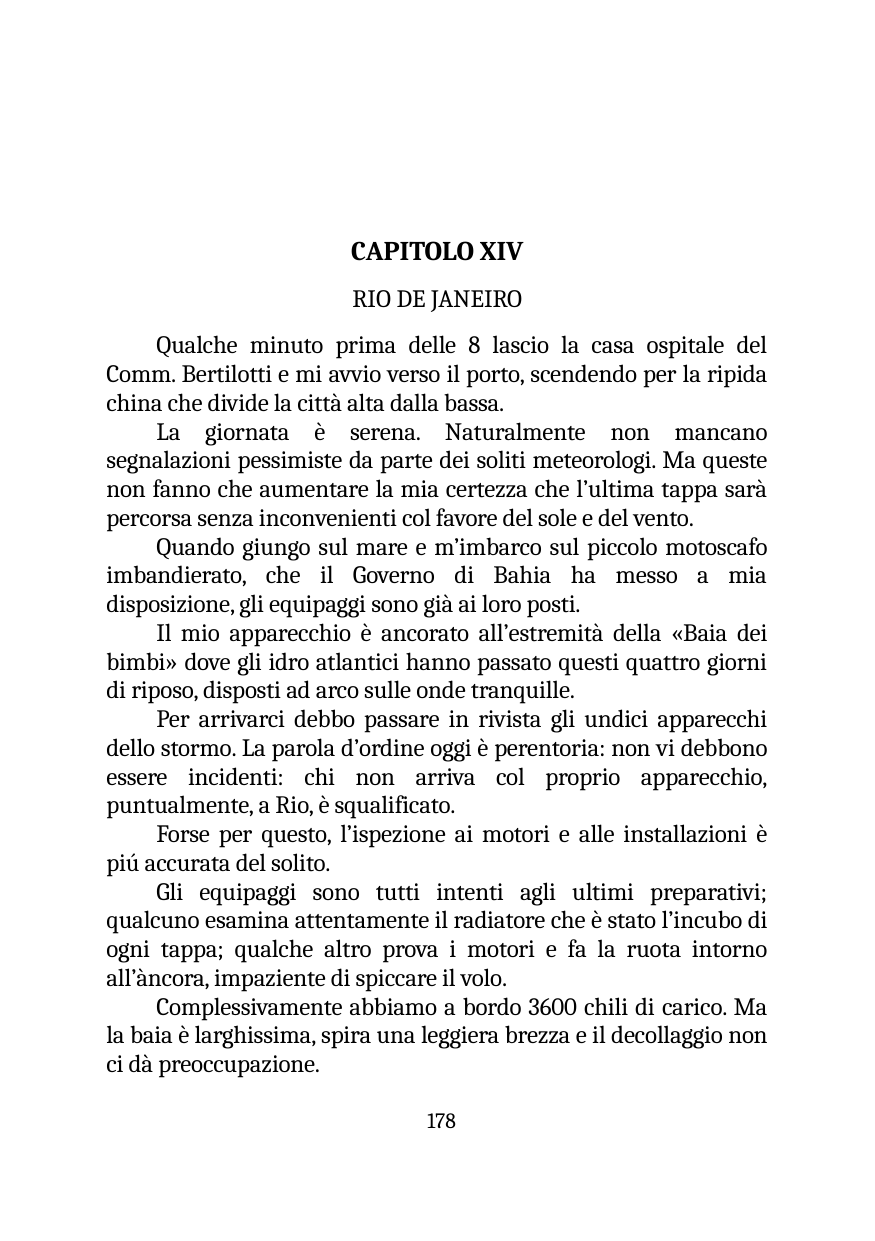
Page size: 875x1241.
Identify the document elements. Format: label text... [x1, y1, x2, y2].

subtitle RIO DE JANEIRO [106, 285, 768, 314]
text Il mio apparecchio è ancorato all’estremità della «Baia dei bimbi» dove gli idro atlantici hanno passato questi quattro giorni di riposo, disposti ad arco sulle onde tranquille. [106, 619, 768, 705]
text Qualche minuto prima delle 8 lascio la casa ospitale del Comm. Bertilotti e mi avvio verso il porto, scendendo per la ripida china che divide la città alta dalla bassa. [106, 331, 768, 418]
text Complessivamente abbiamo a bordo 3600 chili di carico. Ma la baia è larghissima, spira una leggiera brezza e il decollaggio non ci dà preoccupazione. [106, 993, 768, 1079]
text Forse per questo, l’ispezione ai motori e alle installazioni è piú accurata del solito. [106, 820, 768, 878]
text Per arrivarci debbo passare in rivista gli undici apparecchi dello stormo. La parola d’ordine oggi è perentoria: non vi debbono essere incidenti: chi non arriva col proprio apparecchio, puntualmente, a Rio, è squalificato. [106, 705, 768, 820]
text Gli equipaggi sono tutti intenti agli ultimi preparativi; qualcuno esamina attentamente il radiatore che è stato l’incubo di ogni tappa; qualche altro prova i motori e fa la ruota intorno all’àncora, impaziente di spiccare il volo. [106, 878, 768, 993]
text Quando giungo sul mare e m’imbarco sul piccolo motoscafo imbandierato, che il Governo di Bahia ha messo a mia disposizione, gli equipaggi sono già ai loro posti. [106, 533, 768, 619]
text La giornata è serena. Naturalmente non mancano segnalazioni pessimiste da parte dei soliti meteorologi. Ma queste non fanno che aumentare la mia certezza che l’ultima tappa sarà percorsa senza inconvenienti col favore del sole e del vento. [106, 418, 768, 533]
subtitle CAPITOLO XIV [106, 236, 768, 267]
